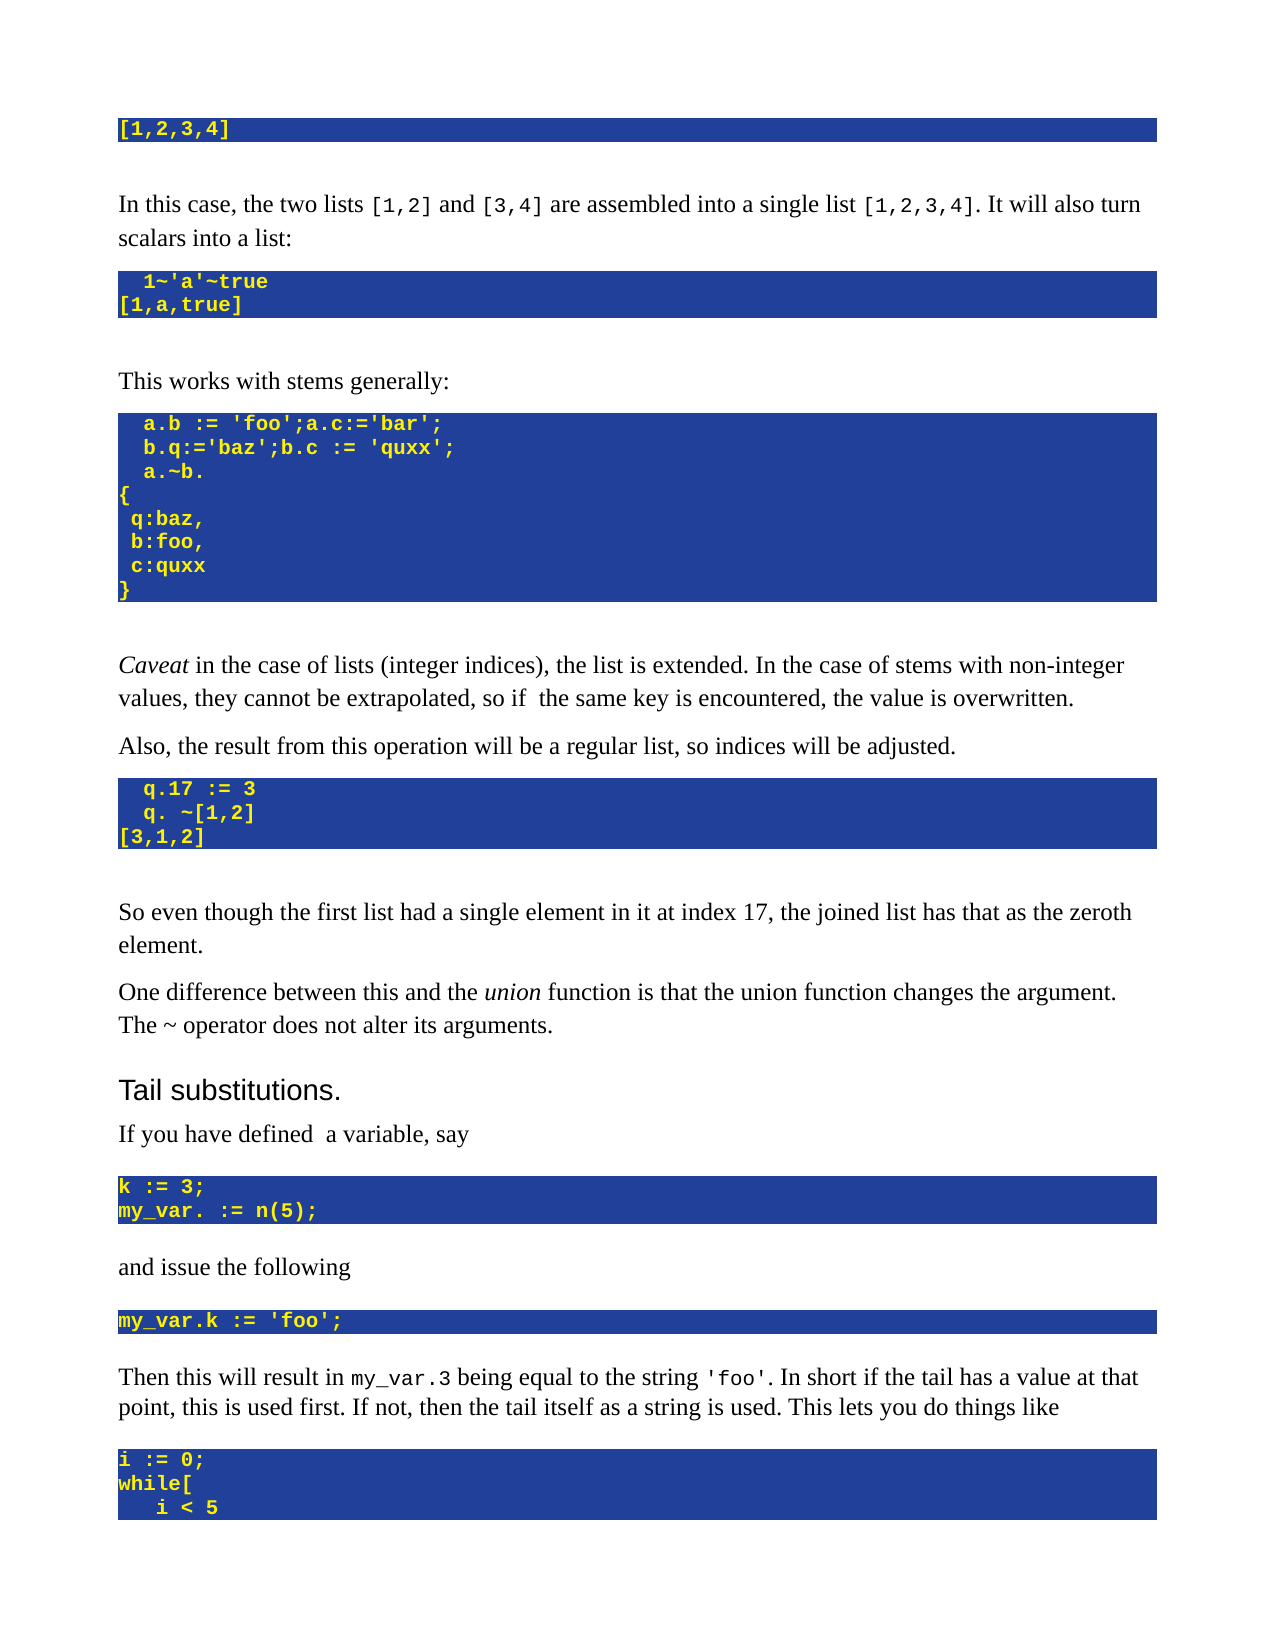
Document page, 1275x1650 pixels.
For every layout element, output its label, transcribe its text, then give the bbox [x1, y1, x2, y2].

text } [118, 579, 1157, 602]
text In this case, the two lists [1,2] and [3,4] are assembled into a single list [1,2,3,4]. It will also turn scalars into a list: [118, 189, 1157, 252]
text i < 5 [118, 1497, 1157, 1520]
subtitle Tail substitutions. [118, 1073, 1157, 1106]
text One difference between this and the union function is that the union function changes the argument. The ~ operator does not alter its arguments. [118, 977, 1157, 1039]
text This works with stems generally: [118, 366, 1157, 394]
text i := 0; [118, 1449, 1157, 1473]
text a.b := 'foo';a.c:='bar'; [118, 413, 1157, 437]
text 1~'a'~true [118, 271, 1157, 294]
text If you have defined a variable, say [118, 1119, 1157, 1148]
text k := 3; [118, 1176, 1157, 1200]
text and issue the following [118, 1252, 1157, 1281]
text while[ [118, 1473, 1157, 1497]
text [1,2,3,4] [118, 118, 1157, 142]
text q. ~[1,2] [118, 802, 1157, 826]
text a.~b. [118, 461, 1157, 484]
text Caveat in the case of lists (integer indices), the list is extended. In the case of stems with non-integer values, they cannot be extrapolated, so if the same key is encountered, the value is overwritten. [118, 650, 1157, 712]
text [3,1,2] [118, 826, 1157, 849]
text Also, the result from this operation will be a regular list, so indices will be adjusted. [118, 731, 1157, 759]
text q:baz, [118, 508, 1157, 532]
text So even though the first list had a single element in it at index 17, the joined list has that as the zeroth element. [118, 897, 1157, 959]
text my_var.k := 'foo'; [118, 1310, 1157, 1334]
text b:foo, [118, 532, 1157, 555]
text my_var. := n(5); [118, 1200, 1157, 1224]
text { [118, 484, 1157, 508]
text [1,a,true] [118, 294, 1157, 318]
text c:quxx [118, 555, 1157, 579]
text Then this will result in my_var.3 being equal to the string 'foo'. In short if the tail has a value at that point, this is used first. If not, then the tail itself as a string is used. This lets you do things like [118, 1362, 1157, 1421]
text q.17 := 3 [118, 778, 1157, 802]
text b.q:='baz';b.c := 'quxx'; [118, 437, 1157, 461]
